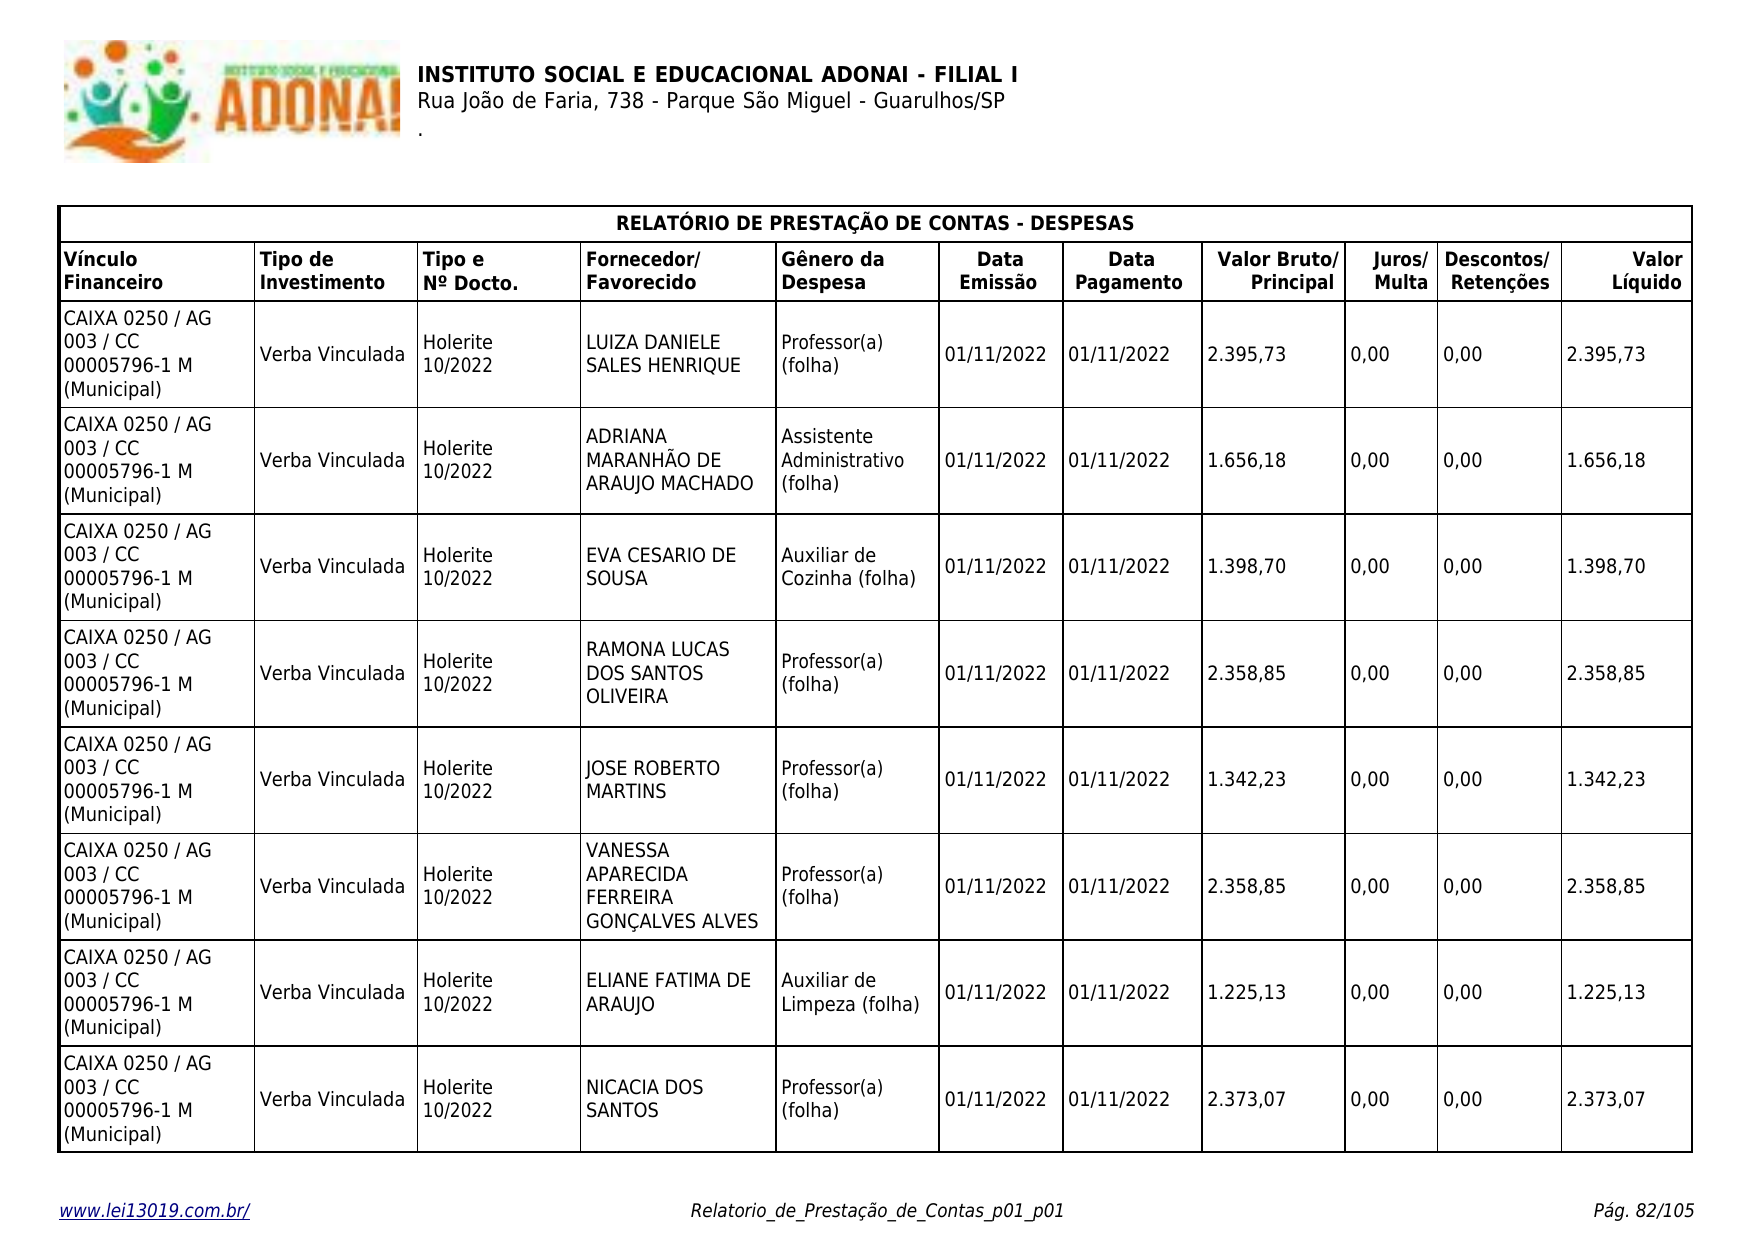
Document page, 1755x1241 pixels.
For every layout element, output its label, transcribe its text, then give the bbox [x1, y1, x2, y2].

table_cell 0,00 [1346, 408, 1437, 513]
table_cell Professor(a) (folha) [777, 1047, 938, 1151]
table_cell 1.398,70 [1203, 515, 1344, 619]
table_cell Verba Vinculada [255, 621, 417, 726]
table_cell Verba Vinculada [255, 941, 417, 1045]
table_cell Holerite 10/2022 [418, 1047, 580, 1151]
table_cell 1.342,23 [1203, 728, 1344, 832]
table_cell 2.358,85 [1562, 834, 1691, 939]
table_cell 0,00 [1438, 941, 1561, 1045]
table_cell 01/11/2022 [940, 302, 1062, 407]
table_cell 01/11/2022 [1064, 834, 1201, 939]
table_cell LUIZA DANIELE SALES HENRIQUE [581, 302, 775, 407]
table_cell 0,00 [1346, 834, 1437, 939]
table_cell Holerite 10/2022 [418, 408, 580, 513]
table_cell 2.373,07 [1203, 1047, 1344, 1151]
table_cell 0,00 [1438, 1047, 1561, 1151]
table_cell 0,00 [1346, 1047, 1437, 1151]
table_cell CAIXA 0250 / AG 003 / CC 00005796-1 M (Municipal) [61, 728, 254, 832]
table_cell 1.656,18 [1203, 408, 1344, 513]
table_cell 0,00 [1346, 621, 1437, 726]
table_cell CAIXA 0250 / AG 003 / CC 00005796-1 M (Municipal) [61, 1047, 254, 1151]
table_cell JOSE ROBERTO MARTINS [581, 728, 775, 832]
table_cell 01/11/2022 [940, 1047, 1062, 1151]
table_cell Juros/ Multa [1346, 243, 1437, 300]
table_cell 1.656,18 [1562, 408, 1691, 513]
table_cell 2.358,85 [1203, 834, 1344, 939]
table_cell 01/11/2022 [940, 515, 1062, 619]
table_cell NICACIA DOS SANTOS [581, 1047, 775, 1151]
table_cell 01/11/2022 [1064, 302, 1201, 407]
table_cell Auxiliar de Cozinha (folha) [777, 515, 938, 619]
table_cell Tipo e Nº Docto. [418, 243, 580, 300]
table_cell 01/11/2022 [940, 621, 1062, 726]
table_cell 1.225,13 [1562, 941, 1691, 1045]
table_cell Holerite 10/2022 [418, 515, 580, 619]
table_cell 01/11/2022 [1064, 515, 1201, 619]
table_cell Verba Vinculada [255, 1047, 417, 1151]
table_cell ELIANE FATIMA DE ARAUJO [581, 941, 775, 1045]
table_cell 2.395,73 [1562, 302, 1691, 407]
table_cell 0,00 [1438, 515, 1561, 619]
table_cell CAIXA 0250 / AG 003 / CC 00005796-1 M (Municipal) [61, 302, 254, 407]
table_cell 2.358,85 [1203, 621, 1344, 726]
table_cell 0,00 [1438, 621, 1561, 726]
table_cell Holerite 10/2022 [418, 834, 580, 939]
table_cell 01/11/2022 [1064, 728, 1201, 832]
table_cell 1.342,23 [1562, 728, 1691, 832]
table_cell 0,00 [1438, 728, 1561, 832]
table_cell Verba Vinculada [255, 302, 417, 407]
table_cell Professor(a) (folha) [777, 302, 938, 407]
table_cell 01/11/2022 [1064, 408, 1201, 513]
table_cell Holerite 10/2022 [418, 302, 580, 407]
table_cell Fornecedor/ Favorecido [581, 243, 775, 300]
table_cell Gênero da Despesa [777, 243, 938, 300]
table_cell Data Pagamento [1064, 243, 1201, 300]
table_cell CAIXA 0250 / AG 003 / CC 00005796-1 M (Municipal) [61, 941, 254, 1045]
table_cell Verba Vinculada [255, 408, 417, 513]
table_cell Holerite 10/2022 [418, 941, 580, 1045]
table_cell 01/11/2022 [940, 408, 1062, 513]
table_cell Vínculo Financeiro [61, 243, 254, 300]
table_cell 01/11/2022 [1064, 621, 1201, 726]
table_header RELATÓRIO DE PRESTAÇÃO DE CONTAS - DESPESAS [61, 207, 1691, 241]
table_cell 0,00 [1346, 728, 1437, 832]
table_cell Valor Líquido [1562, 243, 1691, 300]
table_cell Holerite 10/2022 [418, 728, 580, 832]
table_cell Professor(a) (folha) [777, 621, 938, 726]
table_cell Holerite 10/2022 [418, 621, 580, 726]
table_cell Verba Vinculada [255, 728, 417, 832]
table_cell 0,00 [1438, 408, 1561, 513]
table_cell Data Emissão [940, 243, 1062, 300]
table_cell 01/11/2022 [1064, 941, 1201, 1045]
table_cell Assistente Administrativo (folha) [777, 408, 938, 513]
table_cell 0,00 [1438, 834, 1561, 939]
table_cell 2.395,73 [1203, 302, 1344, 407]
table_cell 2.358,85 [1562, 621, 1691, 726]
table_cell Verba Vinculada [255, 834, 417, 939]
table_cell Descontos/ Retenções [1438, 243, 1561, 300]
table_cell CAIXA 0250 / AG 003 / CC 00005796-1 M (Municipal) [61, 834, 254, 939]
table_cell CAIXA 0250 / AG 003 / CC 00005796-1 M (Municipal) [61, 408, 254, 513]
table_cell Verba Vinculada [255, 515, 417, 619]
table_cell 01/11/2022 [940, 728, 1062, 832]
table_cell Professor(a) (folha) [777, 728, 938, 832]
table_cell RAMONA LUCAS DOS SANTOS OLIVEIRA [581, 621, 775, 726]
table_cell 01/11/2022 [940, 834, 1062, 939]
table_cell 1.398,70 [1562, 515, 1691, 619]
table_cell Professor(a) (folha) [777, 834, 938, 939]
table_cell 1.225,13 [1203, 941, 1344, 1045]
table_cell CAIXA 0250 / AG 003 / CC 00005796-1 M (Municipal) [61, 621, 254, 726]
table_cell Tipo de Investimento [255, 243, 417, 300]
table_cell 0,00 [1346, 302, 1437, 407]
table_cell VANESSA APARECIDA FERREIRA GONÇALVES ALVES [581, 834, 775, 939]
table_cell 01/11/2022 [1064, 1047, 1201, 1151]
table_cell Valor Bruto/ Principal [1203, 243, 1344, 300]
table_cell 0,00 [1346, 941, 1437, 1045]
table_cell ADRIANA MARANHÃO DE ARAUJO MACHADO [581, 408, 775, 513]
table_cell CAIXA 0250 / AG 003 / CC 00005796-1 M (Municipal) [61, 515, 254, 619]
table_cell 0,00 [1346, 515, 1437, 619]
table_cell EVA CESARIO DE SOUSA [581, 515, 775, 619]
table_cell Auxiliar de Limpeza (folha) [777, 941, 938, 1045]
table_cell 0,00 [1438, 302, 1561, 407]
table_cell 01/11/2022 [940, 941, 1062, 1045]
table_cell 2.373,07 [1562, 1047, 1691, 1151]
